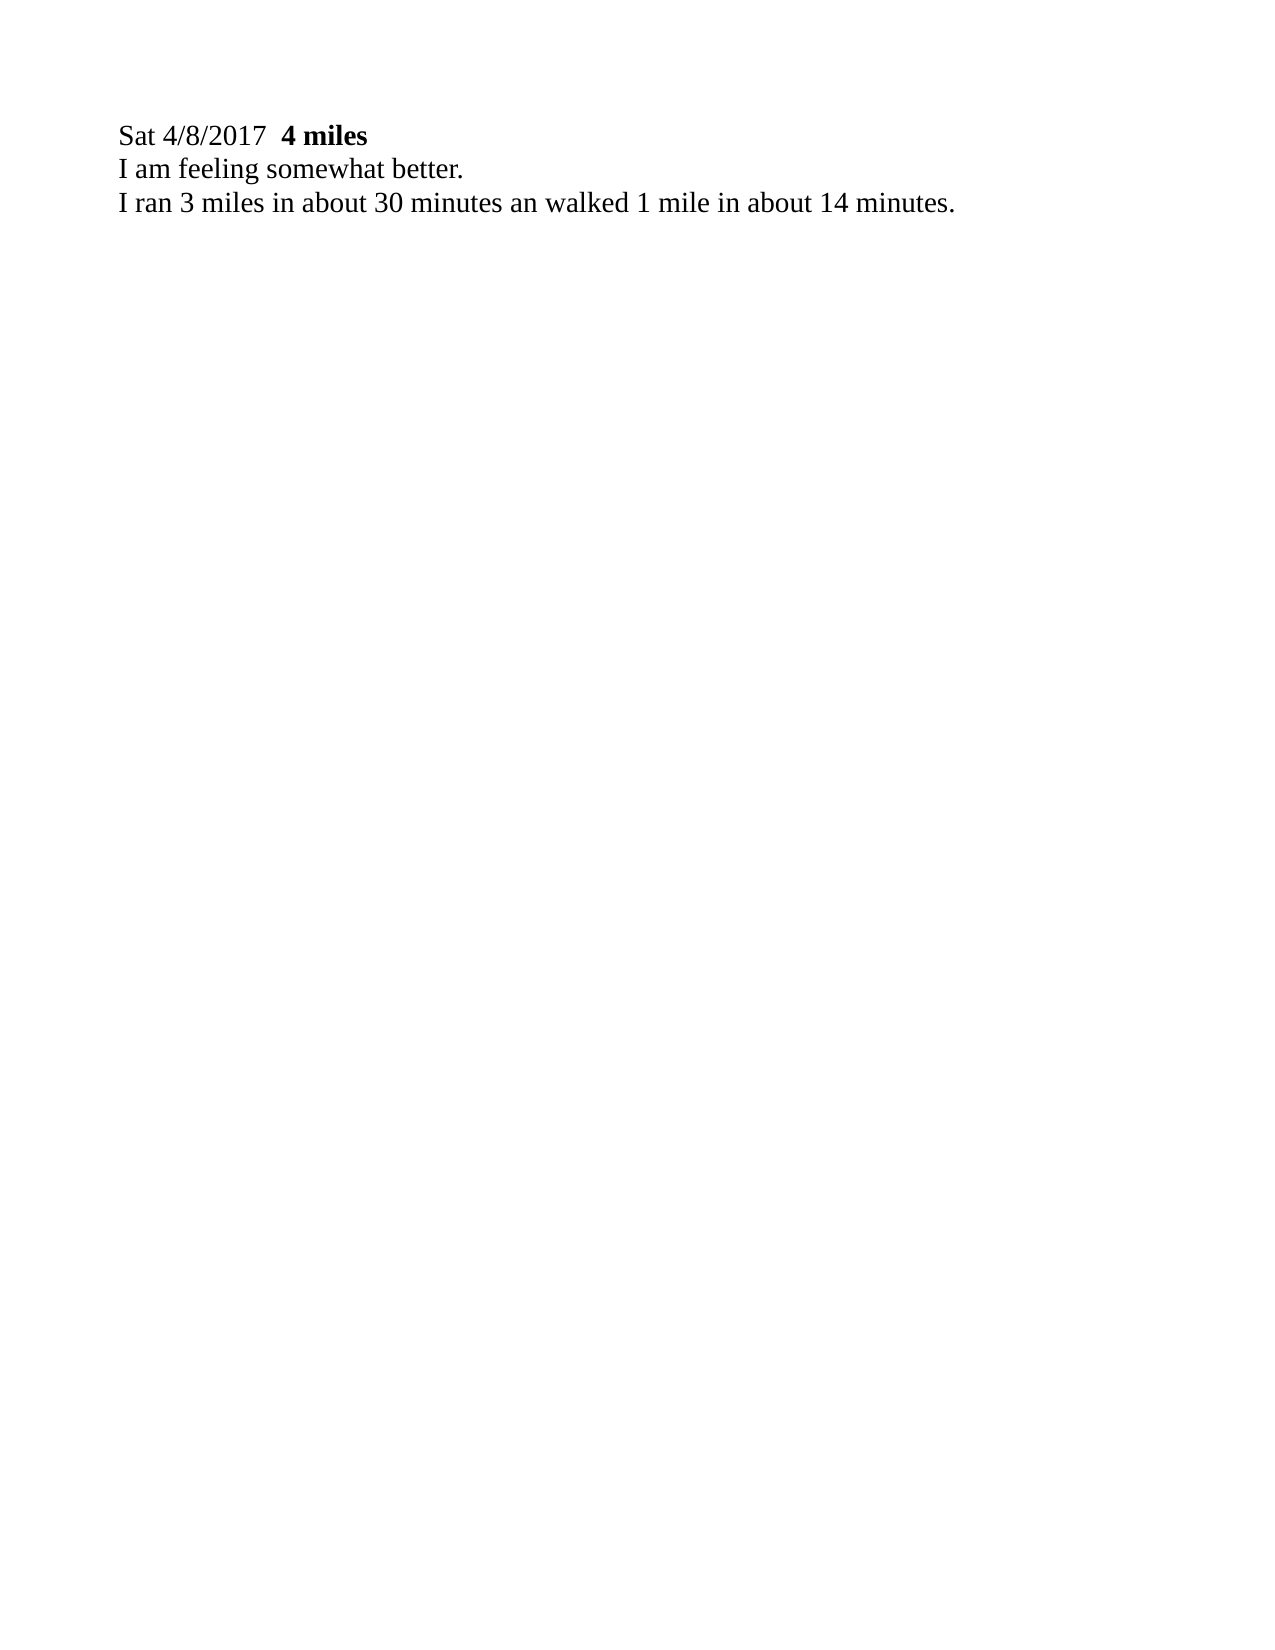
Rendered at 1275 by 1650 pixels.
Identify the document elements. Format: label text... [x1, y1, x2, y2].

text I am feeling somewhat better. [118, 152, 1157, 185]
text Sat 4/8/2017 4 miles [118, 118, 1157, 152]
text I ran 3 miles in about 30 minutes an walked 1 mile in about 14 minutes. [118, 185, 1157, 219]
